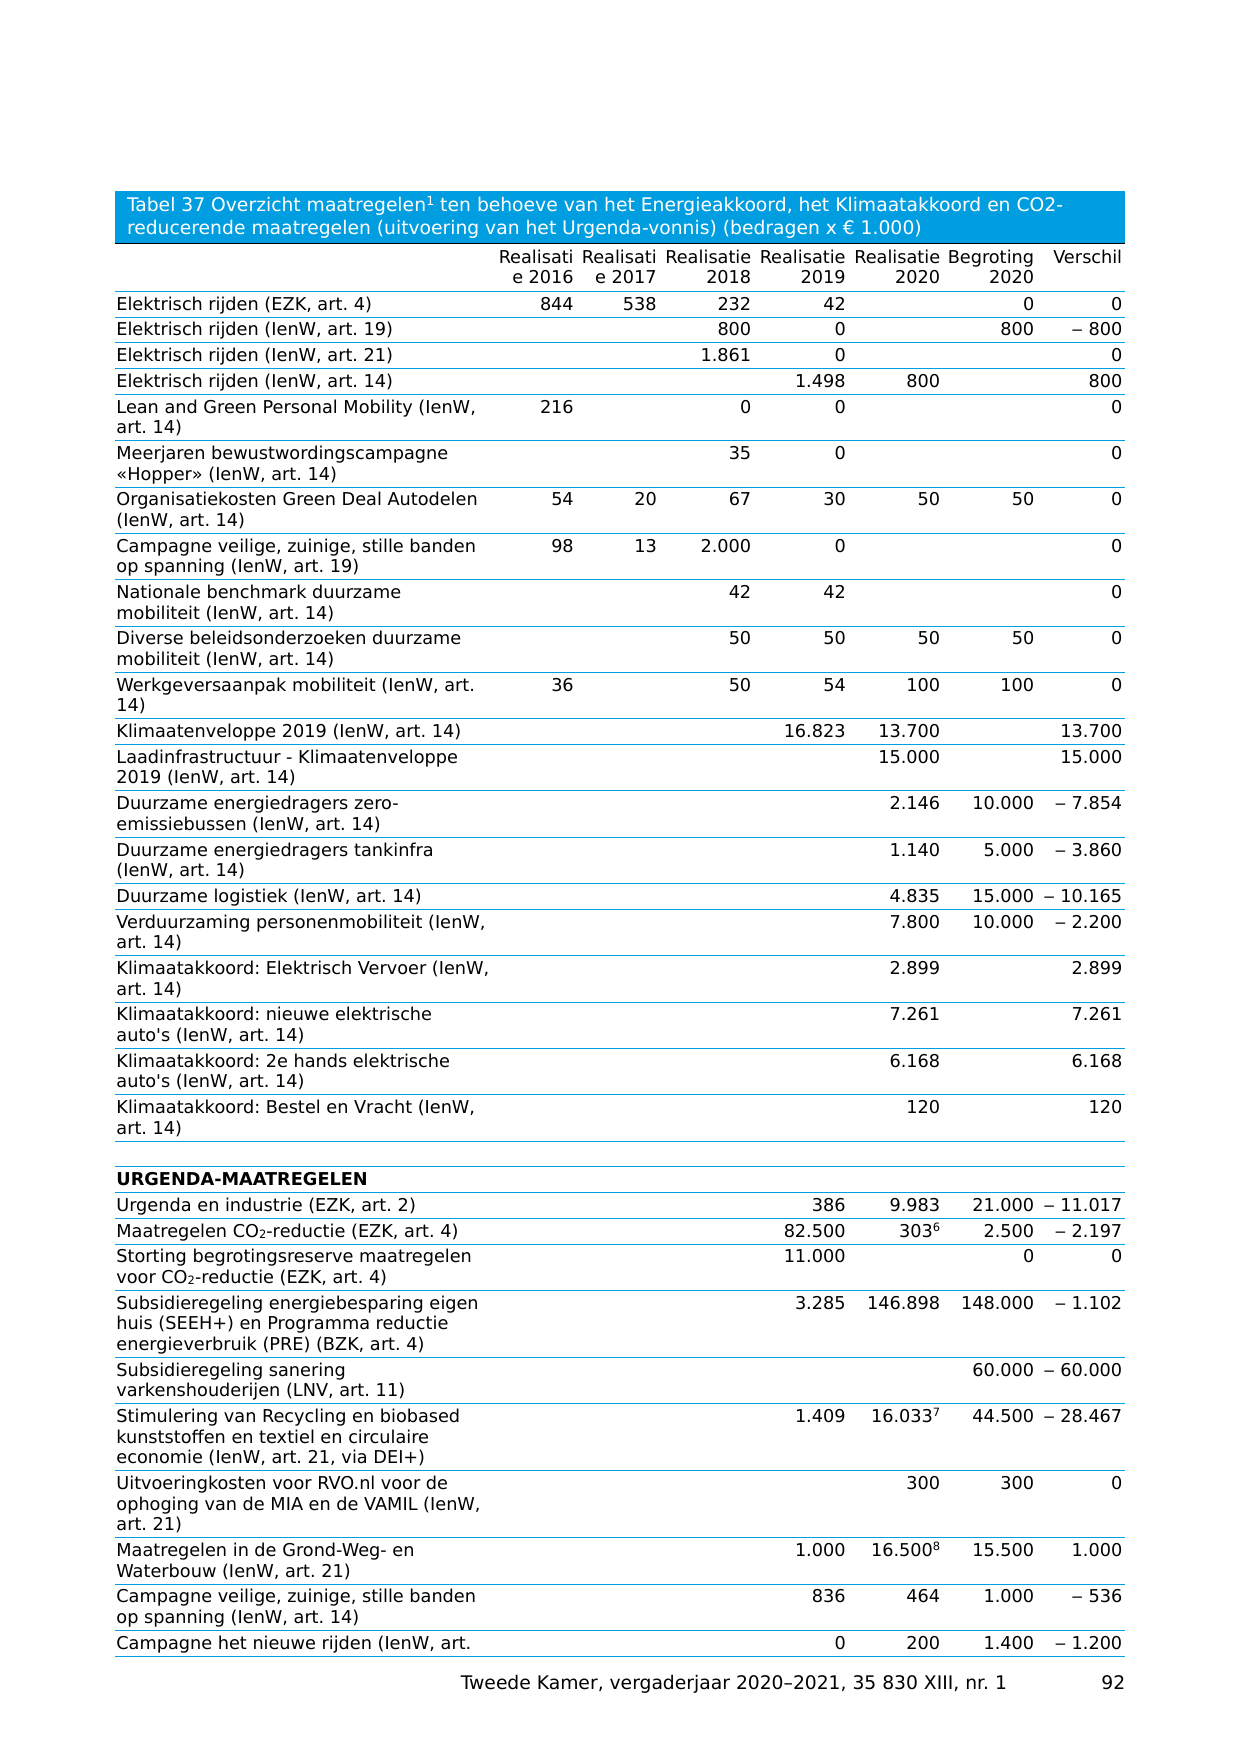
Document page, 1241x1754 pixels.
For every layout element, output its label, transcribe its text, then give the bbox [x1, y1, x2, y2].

table_cell 60.000 [943, 1358, 1037, 1403]
table_cell [576, 1167, 659, 1192]
table_cell Urgenda en industrie (EZK, art. 2) [115, 1193, 493, 1218]
table_cell [754, 1358, 848, 1403]
table_cell [494, 1142, 576, 1166]
table_cell [943, 395, 1037, 440]
table_cell [848, 534, 943, 579]
table_cell ‒ 2.200 [1037, 910, 1125, 955]
table_cell [659, 884, 754, 909]
table_cell [576, 745, 659, 790]
table_cell [754, 884, 848, 909]
table_cell 0 [1037, 395, 1125, 440]
table_cell Stimulering van Recycling en biobased kunststoffen en textiel en circulaire economie (IenW, art. 21, via DEI+) [115, 1404, 493, 1470]
table_cell [659, 1049, 754, 1094]
table_cell 216 [494, 395, 576, 440]
table_cell 82.500 [754, 1219, 848, 1243]
table_cell 0 [754, 1631, 848, 1656]
table_cell [576, 1095, 659, 1141]
table_cell [576, 1049, 659, 1094]
table_cell [754, 1095, 848, 1141]
table_cell 120 [1037, 1095, 1125, 1141]
table_cell 3036 [848, 1219, 943, 1243]
table_cell [494, 745, 576, 790]
table_cell Duurzame energiedragers zero-emissiebussen (IenW, art. 14) [115, 791, 493, 837]
table_cell [943, 1142, 1037, 1166]
table_cell [576, 956, 659, 1001]
table_cell 0 [1037, 673, 1125, 718]
table_cell [659, 1167, 754, 1192]
table_cell 16.5008 [848, 1538, 943, 1583]
table_cell [848, 1358, 943, 1403]
table_cell 42 [754, 580, 848, 626]
table_cell Realisatie 2020 [848, 244, 943, 291]
table_cell 1.400 [943, 1631, 1037, 1656]
table_cell [659, 1291, 754, 1357]
table_cell [494, 910, 576, 955]
table_cell 538 [576, 292, 659, 317]
table_cell [754, 1049, 848, 1094]
table_cell ‒ 3.860 [1037, 838, 1125, 883]
table_cell 16.0337 [848, 1404, 943, 1470]
table_cell 1.000 [943, 1585, 1037, 1630]
table_cell 42 [659, 580, 754, 626]
table_cell 0 [1037, 580, 1125, 626]
table_cell [494, 791, 576, 837]
table_cell [659, 956, 754, 1001]
table_cell 16.823 [754, 719, 848, 744]
table_cell 2.899 [1037, 956, 1125, 1001]
table_cell 6.168 [848, 1049, 943, 1094]
table_cell [494, 343, 576, 368]
table_cell Laadinfrastructuur - Klimaatenveloppe 2019 (IenW, art. 14) [115, 745, 493, 790]
table_cell 0 [1037, 1245, 1125, 1290]
table_cell 120 [848, 1095, 943, 1141]
table_cell 4.835 [848, 884, 943, 909]
table_cell 15.000 [848, 745, 943, 790]
table_cell Klimaatenveloppe 2019 (IenW, art. 14) [115, 719, 493, 744]
table_cell [576, 1404, 659, 1470]
table_cell 148.000 [943, 1291, 1037, 1357]
table_cell 35 [659, 441, 754, 486]
table_cell 0 [754, 441, 848, 486]
table_cell Realisatie 2019 [754, 244, 848, 291]
table_cell [659, 1003, 754, 1048]
table_cell 15.000 [943, 884, 1037, 909]
table_cell 0 [1037, 343, 1125, 368]
table_cell [494, 369, 576, 394]
table_cell [576, 1291, 659, 1357]
table_cell 13.700 [1037, 719, 1125, 744]
table_cell 10.000 [943, 791, 1037, 837]
table_cell [1037, 1142, 1125, 1166]
table_cell 67 [659, 488, 754, 533]
table_cell ‒ 2.197 [1037, 1219, 1125, 1243]
table_cell [659, 1404, 754, 1470]
table_cell [754, 745, 848, 790]
table_cell 50 [659, 627, 754, 672]
table_cell ‒ 1.102 [1037, 1291, 1125, 1357]
table_cell [848, 292, 943, 317]
table_cell [494, 1193, 576, 1218]
table_cell [754, 910, 848, 955]
table_cell Elektrisch rijden (IenW, art. 19) [115, 318, 493, 342]
table_cell [576, 441, 659, 486]
table_cell [494, 1358, 576, 1403]
table_cell [576, 1003, 659, 1048]
table_cell 0 [1037, 534, 1125, 579]
table_cell ‒ 1.200 [1037, 1631, 1125, 1656]
table_cell Klimaatakkoord: 2e hands elektrische auto's (IenW, art. 14) [115, 1049, 493, 1094]
table_cell [659, 1631, 754, 1656]
table_cell 98 [494, 534, 576, 579]
table_cell 54 [754, 673, 848, 718]
table_cell 800 [943, 318, 1037, 342]
table_cell 232 [659, 292, 754, 317]
table_cell [848, 318, 943, 342]
table_cell [754, 1003, 848, 1048]
table_cell [576, 1471, 659, 1537]
table_cell [494, 441, 576, 486]
table_cell Werkgeversaanpak mobiliteit (IenW, art. 14) [115, 673, 493, 718]
table_cell Klimaatakkoord: nieuwe elektrische auto's (IenW, art. 14) [115, 1003, 493, 1048]
table_cell [576, 838, 659, 883]
table_cell [576, 884, 659, 909]
table_cell [494, 1404, 576, 1470]
table_cell 36 [494, 673, 576, 718]
table_cell 0 [1037, 292, 1125, 317]
table_cell Campagne veilige, zuinige, stille banden op spanning (IenW, art. 19) [115, 534, 493, 579]
table_cell [754, 1471, 848, 1537]
table_cell [943, 1003, 1037, 1048]
table_cell [659, 1193, 754, 1218]
table_cell [494, 956, 576, 1001]
table_cell [494, 884, 576, 909]
table_cell [494, 1219, 576, 1243]
table_cell Realisatie 2018 [659, 244, 754, 291]
table_cell [943, 745, 1037, 790]
table_cell [659, 745, 754, 790]
table_cell 1.000 [1037, 1538, 1125, 1583]
table_cell Nationale benchmark duurzame mobiliteit (IenW, art. 14) [115, 580, 493, 626]
table_cell 50 [943, 627, 1037, 672]
table_cell ‒ 800 [1037, 318, 1125, 342]
table_cell ‒ 536 [1037, 1585, 1125, 1630]
table_cell 0 [1037, 488, 1125, 533]
table_cell [494, 627, 576, 672]
table_cell [943, 534, 1037, 579]
table_cell 13.700 [848, 719, 943, 744]
table_cell [848, 395, 943, 440]
table_cell [494, 580, 576, 626]
table_cell Duurzame logistiek (IenW, art. 14) [115, 884, 493, 909]
table_cell 2.000 [659, 534, 754, 579]
table_cell 800 [659, 318, 754, 342]
table_cell ‒ 11.017 [1037, 1193, 1125, 1218]
table_cell Klimaatakkoord: Elektrisch Vervoer (IenW, art. 14) [115, 956, 493, 1001]
table_cell 20 [576, 488, 659, 533]
table_cell [848, 1142, 943, 1166]
table_cell [576, 719, 659, 744]
table_cell [1037, 1167, 1125, 1192]
table_cell [943, 956, 1037, 1001]
table_cell 0 [1037, 441, 1125, 486]
table_cell [659, 369, 754, 394]
table_cell [494, 1538, 576, 1583]
table_cell 13 [576, 534, 659, 579]
table_cell Organisatiekosten Green Deal Autodelen (IenW, art. 14) [115, 488, 493, 533]
table_cell 5.000 [943, 838, 1037, 883]
table_cell 800 [848, 369, 943, 394]
table_cell 21.000 [943, 1193, 1037, 1218]
table_cell [494, 1245, 576, 1290]
table_cell Maatregelen CO2-reductie (EZK, art. 4) [115, 1219, 493, 1243]
table_cell [659, 1358, 754, 1403]
table_cell [754, 838, 848, 883]
table_cell 464 [848, 1585, 943, 1630]
table_cell Verduurzaming personenmobiliteit (IenW, art. 14) [115, 910, 493, 955]
table_cell 50 [659, 673, 754, 718]
table_cell 50 [943, 488, 1037, 533]
table_cell ‒ 7.854 [1037, 791, 1125, 837]
table_cell Subsidieregeling sanering varkenshouderijen (LNV, art. 11) [115, 1358, 493, 1403]
table_cell 0 [943, 1245, 1037, 1290]
table_cell 42 [754, 292, 848, 317]
table_cell [848, 1167, 943, 1192]
table_cell ‒ 10.165 [1037, 884, 1125, 909]
table_cell [576, 1245, 659, 1290]
table_cell 100 [848, 673, 943, 718]
table_cell Verschil [1037, 244, 1125, 291]
table_cell 0 [754, 534, 848, 579]
table_cell [494, 838, 576, 883]
table_cell [659, 1585, 754, 1630]
table_cell 0 [754, 395, 848, 440]
table_cell 44.500 [943, 1404, 1037, 1470]
table_cell [494, 1095, 576, 1141]
table_cell 2.146 [848, 791, 943, 837]
table_cell Campagne veilige, zuinige, stille banden op spanning (IenW, art. 14) [115, 1585, 493, 1630]
table_cell 836 [754, 1585, 848, 1630]
table_cell [943, 1167, 1037, 1192]
table_cell 0 [659, 395, 754, 440]
table_cell Klimaatakkoord: Bestel en Vracht (IenW, art. 14) [115, 1095, 493, 1141]
table_cell Lean and Green Personal Mobility (IenW, art. 14) [115, 395, 493, 440]
table_cell [848, 1245, 943, 1290]
table_cell Diverse beleidsonderzoeken duurzame mobiliteit (IenW, art. 14) [115, 627, 493, 672]
table_cell [494, 318, 576, 342]
table_cell [494, 1631, 576, 1656]
table_cell Subsidieregeling energiebesparing eigen huis (SEEH+) en Programma reductie energieverbruik (PRE) (BZK, art. 4) [115, 1291, 493, 1357]
table_cell [754, 791, 848, 837]
table_cell 100 [943, 673, 1037, 718]
table_cell [576, 1538, 659, 1583]
table_cell [576, 343, 659, 368]
table_cell Begroting 2020 [943, 244, 1037, 291]
table_cell Realisatie 2016 [494, 244, 576, 291]
table_cell 146.898 [848, 1291, 943, 1357]
table_cell 54 [494, 488, 576, 533]
table_cell [494, 1003, 576, 1048]
table_cell [848, 580, 943, 626]
table_cell [659, 838, 754, 883]
table_cell [115, 1142, 493, 1166]
table_cell 0 [754, 343, 848, 368]
table_cell [943, 441, 1037, 486]
table_cell [576, 318, 659, 342]
table_cell [494, 1049, 576, 1094]
table_cell 200 [848, 1631, 943, 1656]
table_cell [659, 910, 754, 955]
table_cell 9.983 [848, 1193, 943, 1218]
table_cell Elektrisch rijden (IenW, art. 14) [115, 369, 493, 394]
table_header Tabel 37 Overzicht maatregelen1 ten behoeve van het Energieakkoord, het Klimaatakkoord en CO2-reducerende maatregelen (uitvoering van het Urgenda-vonnis) (bedragen x € 1.000) [115, 191, 1125, 243]
table_cell 844 [494, 292, 576, 317]
table_cell [754, 1167, 848, 1192]
table_cell 15.500 [943, 1538, 1037, 1583]
table_cell [943, 580, 1037, 626]
table_cell Maatregelen in de Grond-Weg- en Waterbouw (IenW, art. 21) [115, 1538, 493, 1583]
table_cell 0 [1037, 1471, 1125, 1537]
table_cell [576, 1142, 659, 1166]
table_cell [576, 1219, 659, 1243]
table_cell [576, 627, 659, 672]
table_cell 7.261 [1037, 1003, 1125, 1048]
table_cell 6.168 [1037, 1049, 1125, 1094]
table_cell [659, 791, 754, 837]
table_cell [576, 580, 659, 626]
table_cell 10.000 [943, 910, 1037, 955]
table_cell ‒ 60.000 [1037, 1358, 1125, 1403]
table_cell 2.899 [848, 956, 943, 1001]
table_cell 1.000 [754, 1538, 848, 1583]
table_cell 1.498 [754, 369, 848, 394]
table_cell [943, 1049, 1037, 1094]
table_cell 1.140 [848, 838, 943, 883]
table_cell [576, 673, 659, 718]
table_cell 7.261 [848, 1003, 943, 1048]
table_cell [576, 1631, 659, 1656]
table_cell 300 [943, 1471, 1037, 1537]
table_cell Meerjaren bewustwordingscampagne «Hopper» (IenW, art. 14) [115, 441, 493, 486]
table_cell Storting begrotingsreserve maatregelen voor CO2-reductie (EZK, art. 4) [115, 1245, 493, 1290]
table_cell Elektrisch rijden (EZK, art. 4) [115, 292, 493, 317]
table_cell 0 [754, 318, 848, 342]
table_cell [659, 1142, 754, 1166]
table_cell 386 [754, 1193, 848, 1218]
table_cell [494, 1471, 576, 1537]
table_cell Realisatie 2017 [576, 244, 659, 291]
table_cell 1.861 [659, 343, 754, 368]
table_cell [659, 1538, 754, 1583]
table_cell [494, 719, 576, 744]
table_cell 11.000 [754, 1245, 848, 1290]
table_cell [659, 1245, 754, 1290]
table_cell [659, 1095, 754, 1141]
table_cell [494, 1585, 576, 1630]
table_cell [659, 719, 754, 744]
table_cell [848, 441, 943, 486]
table_cell [576, 1193, 659, 1218]
table_cell Duurzame energiedragers tankinfra (IenW, art. 14) [115, 838, 493, 883]
table_cell [943, 343, 1037, 368]
table_cell 1.409 [754, 1404, 848, 1470]
table_cell [848, 343, 943, 368]
table_cell 7.800 [848, 910, 943, 955]
table_cell [576, 791, 659, 837]
table_cell URGENDA-MAATREGELEN [115, 1167, 493, 1192]
table_cell 0 [943, 292, 1037, 317]
table_cell [659, 1471, 754, 1537]
table_cell 30 [754, 488, 848, 533]
table_cell 3.285 [754, 1291, 848, 1357]
table_cell ‒ 28.467 [1037, 1404, 1125, 1470]
table_cell Uitvoeringkosten voor RVO.nl voor de ophoging van de MIA en de VAMIL (IenW, art. 21) [115, 1471, 493, 1537]
table_cell [576, 1358, 659, 1403]
table_cell 50 [848, 627, 943, 672]
table_cell [576, 369, 659, 394]
table_cell [754, 956, 848, 1001]
table_cell 50 [848, 488, 943, 533]
table_cell [943, 1095, 1037, 1141]
table_cell 0 [1037, 627, 1125, 672]
table_cell [576, 395, 659, 440]
table_cell [494, 1167, 576, 1192]
table_cell Campagne het nieuwe rijden (IenW, art. [115, 1631, 493, 1656]
table_cell [943, 369, 1037, 394]
table_cell [115, 244, 493, 291]
table_cell 800 [1037, 369, 1125, 394]
table_cell 300 [848, 1471, 943, 1537]
table_cell 2.500 [943, 1219, 1037, 1243]
table_cell [943, 719, 1037, 744]
table_cell 50 [754, 627, 848, 672]
table_cell [576, 1585, 659, 1630]
table_cell [494, 1291, 576, 1357]
table_cell 15.000 [1037, 745, 1125, 790]
table_cell [754, 1142, 848, 1166]
table_cell [576, 910, 659, 955]
table_cell [659, 1219, 754, 1243]
table_cell Elektrisch rijden (IenW, art. 21) [115, 343, 493, 368]
